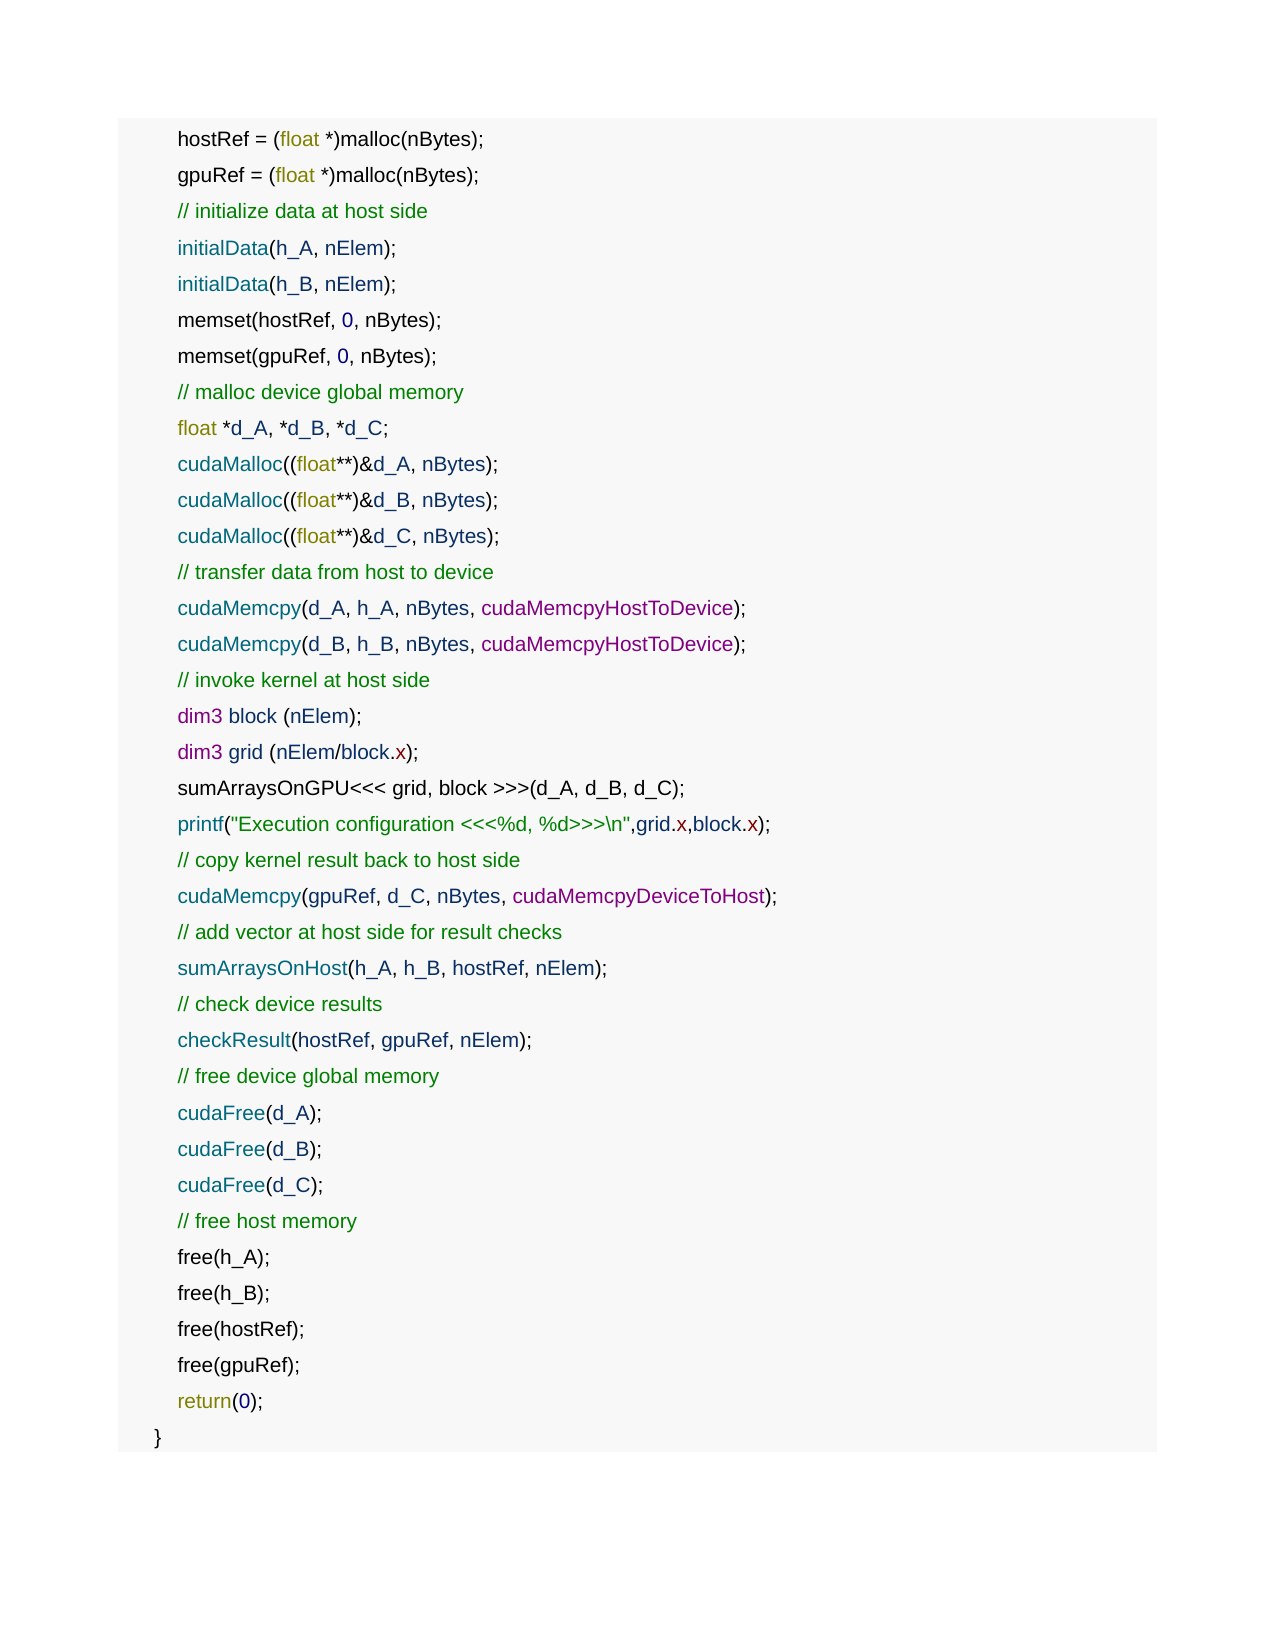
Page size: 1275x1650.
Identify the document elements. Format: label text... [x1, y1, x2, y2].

text cudaMalloc((float**)&d_C, nBytes); [118, 514, 1157, 551]
text printf("Execution configuration <<<%d, %d>>>\n",grid.x,block.x); [118, 803, 1157, 839]
text } [118, 1416, 1157, 1452]
text // check device results [118, 983, 1157, 1019]
text sumArraysOnHost(h_A, h_B, hostRef, nElem); [118, 947, 1157, 983]
text cudaMemcpy(gpuRef, d_C, nBytes, cudaMemcpyDeviceToHost); [118, 875, 1157, 911]
text // free device global memory [118, 1055, 1157, 1091]
text // free host memory [118, 1199, 1157, 1235]
text cudaMalloc((float**)&d_A, nBytes); [118, 442, 1157, 478]
text // malloc device global memory [118, 370, 1157, 406]
text checkResult(hostRef, gpuRef, nElem); [118, 1019, 1157, 1055]
text memset(gpuRef, 0, nBytes); [118, 334, 1157, 370]
text cudaMemcpy(d_B, h_B, nBytes, cudaMemcpyHostToDevice); [118, 623, 1157, 659]
text memset(hostRef, 0, nBytes); [118, 298, 1157, 334]
text dim3 block (nElem); [118, 695, 1157, 731]
text free(gpuRef); [118, 1343, 1157, 1379]
text free(h_A); [118, 1235, 1157, 1271]
text sumArraysOnGPU<<< grid, block >>>(d_A, d_B, d_C); [118, 767, 1157, 803]
text // add vector at host side for result checks [118, 911, 1157, 947]
text cudaMemcpy(d_A, h_A, nBytes, cudaMemcpyHostToDevice); [118, 587, 1157, 623]
text // invoke kernel at host side [118, 659, 1157, 695]
text dim3 grid (nElem/block.x); [118, 731, 1157, 767]
text // copy kernel result back to host side [118, 839, 1157, 875]
text gpuRef = (float *)malloc(nBytes); [118, 154, 1157, 190]
text cudaFree(d_C); [118, 1163, 1157, 1199]
text cudaMalloc((float**)&d_B, nBytes); [118, 478, 1157, 514]
text cudaFree(d_B); [118, 1127, 1157, 1163]
text hostRef = (float *)malloc(nBytes); [118, 118, 1157, 154]
text float *d_A, *d_B, *d_C; [118, 406, 1157, 442]
text initialData(h_B, nElem); [118, 262, 1157, 298]
text free(h_B); [118, 1271, 1157, 1307]
text free(hostRef); [118, 1307, 1157, 1343]
text cudaFree(d_A); [118, 1091, 1157, 1127]
text // transfer data from host to device [118, 551, 1157, 587]
text initialData(h_A, nElem); [118, 226, 1157, 262]
text return(0); [118, 1379, 1157, 1416]
text // initialize data at host side [118, 190, 1157, 226]
